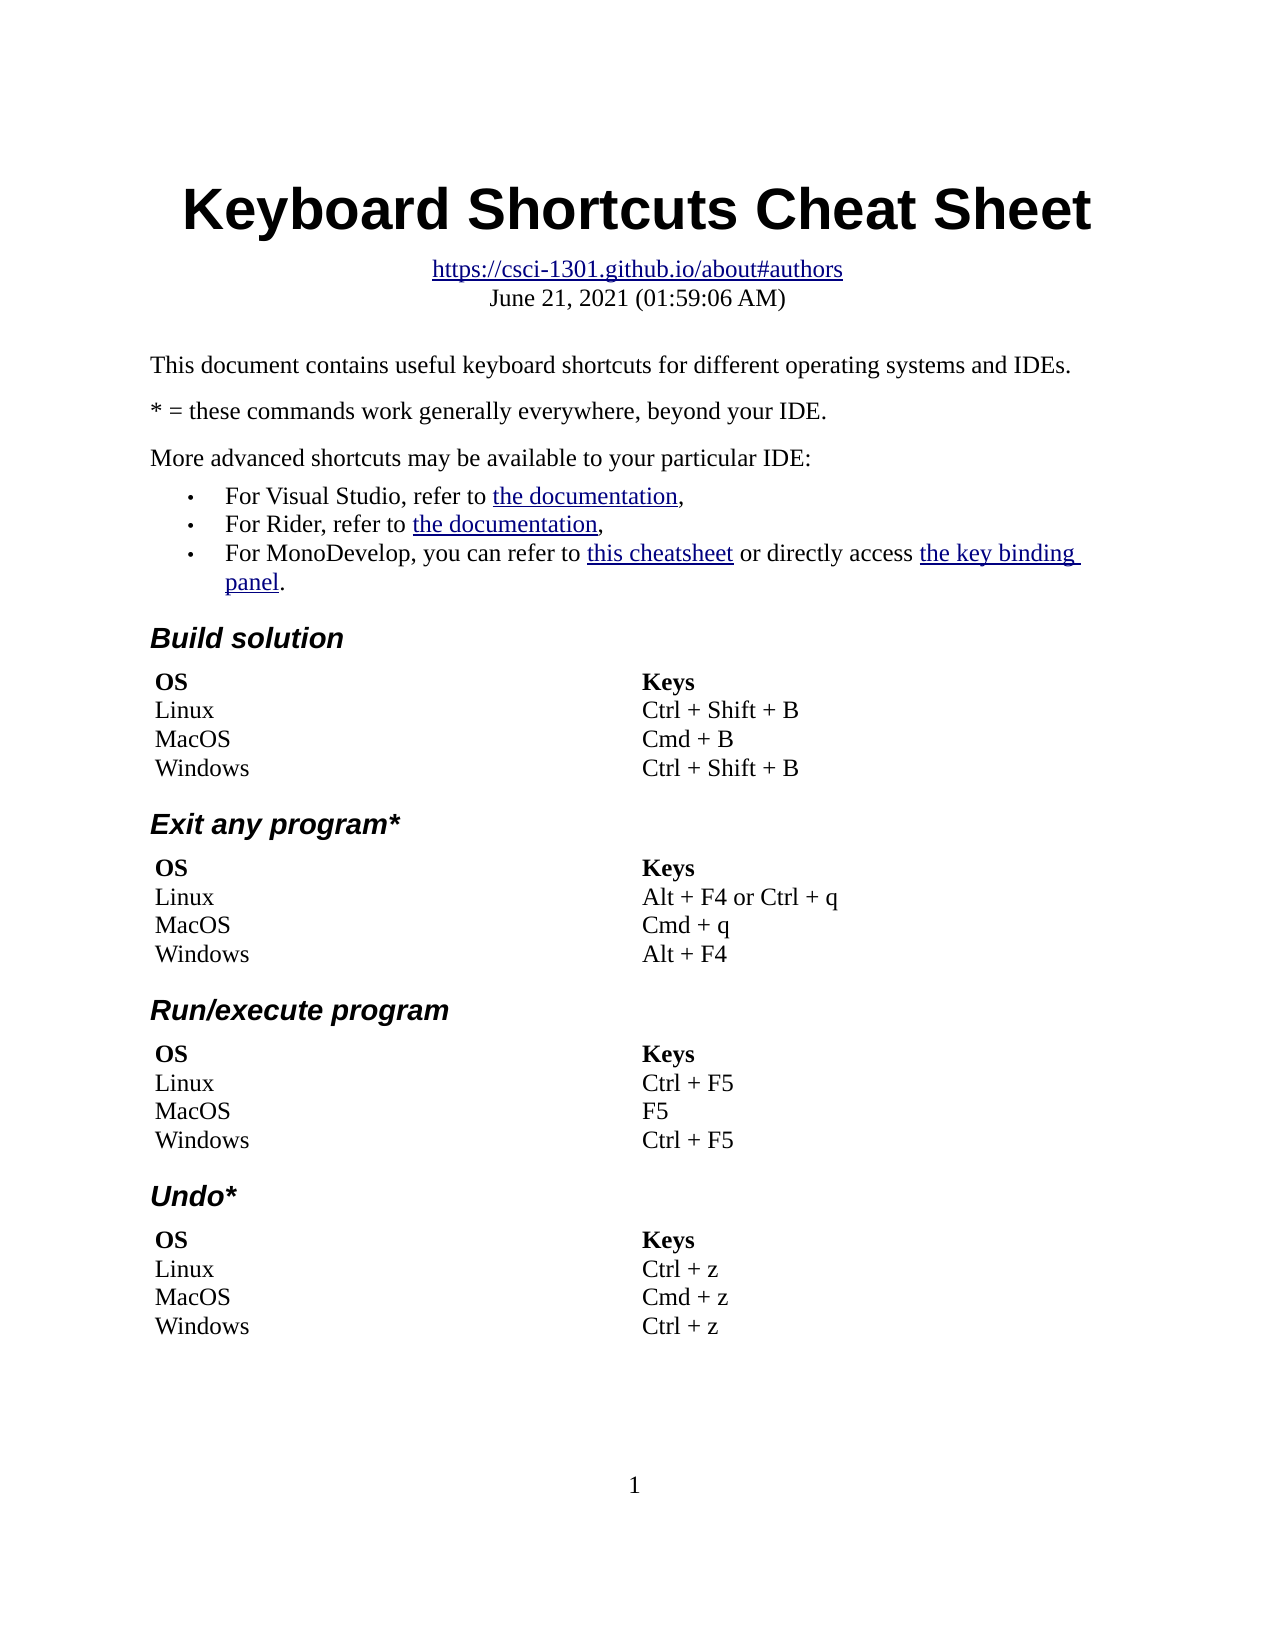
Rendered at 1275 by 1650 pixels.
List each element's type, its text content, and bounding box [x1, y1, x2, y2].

table_cell Linux [150, 696, 637, 724]
table_header OS [150, 667, 637, 696]
text More advanced shortcuts may be available to your particular IDE: [150, 443, 1125, 472]
table_cell Linux [150, 882, 637, 910]
table_cell Windows [150, 1311, 637, 1340]
text June 21, 2021 (01:59:06 AM) [150, 283, 1125, 312]
table_cell Ctrl + z [638, 1254, 1125, 1282]
table_cell Alt + F4 [638, 939, 1125, 968]
list For Rider, refer to the documentation, [187, 509, 1125, 538]
subtitle Build solution [150, 621, 1125, 654]
text https://csci-1301.github.io/about#authors [150, 254, 1125, 283]
title Keyboard Shortcuts Cheat Sheet [150, 175, 1125, 242]
table_cell Ctrl + F5 [638, 1068, 1125, 1096]
table_header OS [150, 853, 637, 882]
table_cell MacOS [150, 1283, 637, 1311]
table_header OS [150, 1039, 637, 1068]
table_cell MacOS [150, 910, 637, 939]
table_cell MacOS [150, 1096, 637, 1125]
subtitle Exit any program* [150, 807, 1125, 840]
table_cell Cmd + z [638, 1283, 1125, 1311]
table_cell MacOS [150, 724, 637, 753]
table_cell Ctrl + F5 [638, 1125, 1125, 1154]
list For Visual Studio, refer to the documentation, [187, 481, 1125, 509]
table_cell Windows [150, 939, 637, 968]
table_cell Cmd + q [638, 910, 1125, 939]
table_cell Linux [150, 1068, 637, 1096]
table_cell Cmd + B [638, 724, 1125, 753]
subtitle Run/execute program [150, 993, 1125, 1026]
table_cell Alt + F4 or Ctrl + q [638, 882, 1125, 910]
table_cell Windows [150, 1125, 637, 1154]
table_cell Linux [150, 1254, 637, 1282]
table_cell Ctrl + Shift + B [638, 696, 1125, 724]
subtitle Undo* [150, 1179, 1125, 1212]
table_header Keys [638, 853, 1125, 882]
text * = these commands work generally everywhere, beyond your IDE. [150, 396, 1125, 425]
table_cell Ctrl + Shift + B [638, 753, 1125, 782]
table_header Keys [638, 1225, 1125, 1254]
text This document contains useful keyboard shortcuts for different operating systems and IDEs. [150, 350, 1125, 378]
table_header Keys [638, 667, 1125, 696]
table_cell Ctrl + z [638, 1311, 1125, 1340]
table_header OS [150, 1225, 637, 1254]
table_cell F5 [638, 1096, 1125, 1125]
table_cell Windows [150, 753, 637, 782]
table_header Keys [638, 1039, 1125, 1068]
list For MonoDevelop, you can refer to this cheatsheet or directly access the key binding panel. [187, 538, 1125, 596]
